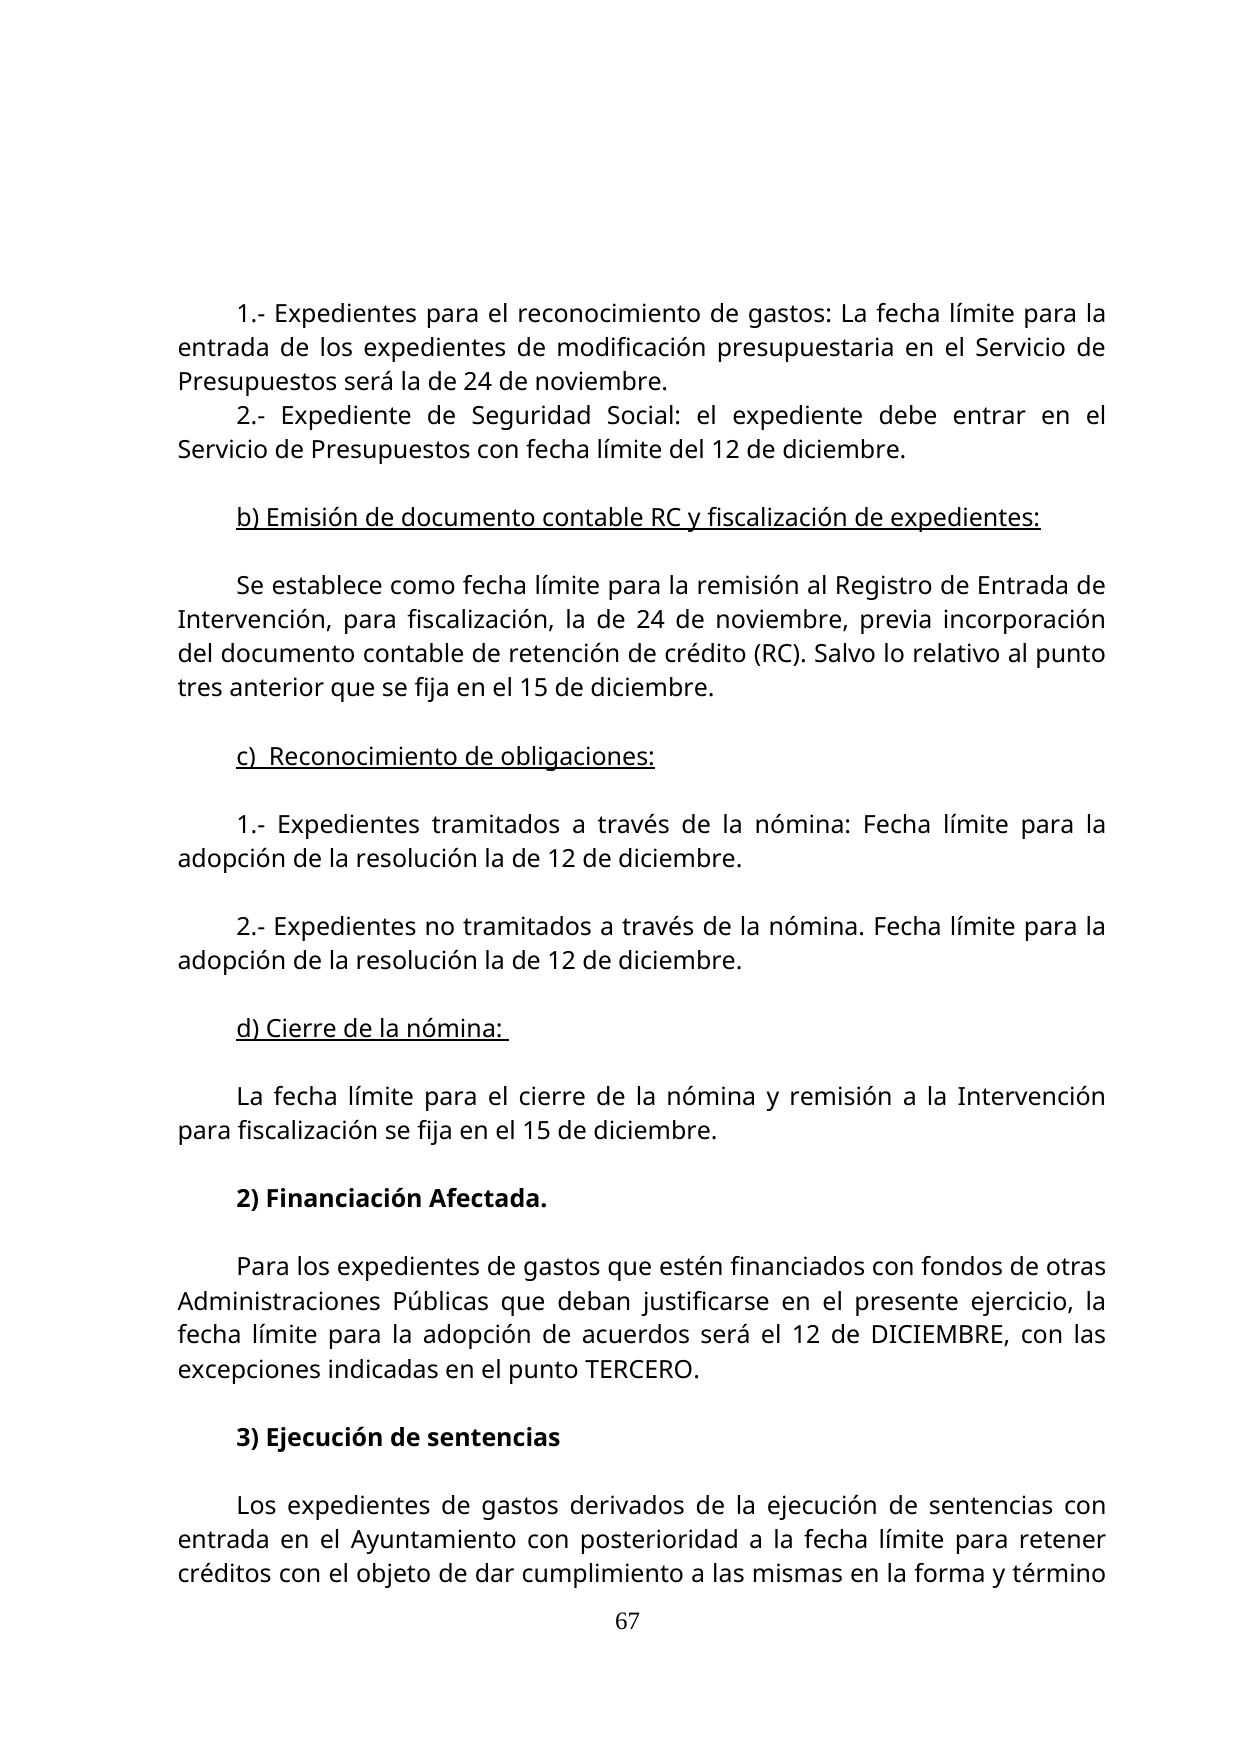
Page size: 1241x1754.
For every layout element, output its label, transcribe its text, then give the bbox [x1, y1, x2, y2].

text c) Reconocimiento de obligaciones: [177, 738, 1108, 772]
text 1.- Expedientes para el reconocimiento de gastos: La fecha límite para la entrada de los expedientes de modificación presupuestaria en el Servicio de Presupuestos será la de 24 de noviembre. [177, 295, 1108, 397]
text 3) Ejecución de sentencias [177, 1419, 1108, 1453]
text d) Cierre de la nómina: [177, 1011, 1108, 1045]
text Se establece como fecha límite para la remisión al Registro de Entrada de Intervención, para fiscalización, la de 24 de noviembre, previa incorporación del documento contable de retención de crédito (RC). Salvo lo relativo al punto tres anterior que se fija en el 15 de diciembre. [177, 568, 1108, 704]
text 2.- Expedientes no tramitados a través de la nómina. Fecha límite para la adopción de la resolución la de 12 de diciembre. [177, 908, 1108, 977]
text 2.- Expediente de Seguridad Social: el expediente debe entrar en el Servicio de Presupuestos con fecha límite del 12 de diciembre. [177, 397, 1108, 466]
text 1.- Expedientes tramitados a través de la nómina: Fecha límite para la adopción de la resolución la de 12 de diciembre. [177, 806, 1108, 874]
text Los expedientes de gastos derivados de la ejecución de sentencias con entrada en el Ayuntamiento con posterioridad a la fecha límite para retener créditos con el objeto de dar cumplimiento a las mismas en la forma y término [177, 1487, 1108, 1590]
text Para los expedientes de gastos que estén financiados con fondos de otras Administraciones Públicas que deban justificarse en el presente ejercicio, la fecha límite para la adopción de acuerdos será el 12 de DICIEMBRE, con las excepciones indicadas en el punto TERCERO. [177, 1249, 1108, 1385]
text 2) Financiación Afectada. [177, 1181, 1108, 1215]
text La fecha límite para el cierre de la nómina y remisión a la Intervención para fiscalización se fija en el 15 de diciembre. [177, 1079, 1108, 1147]
text b) Emisión de documento contable RC y fiscalización de expedientes: [177, 500, 1108, 534]
